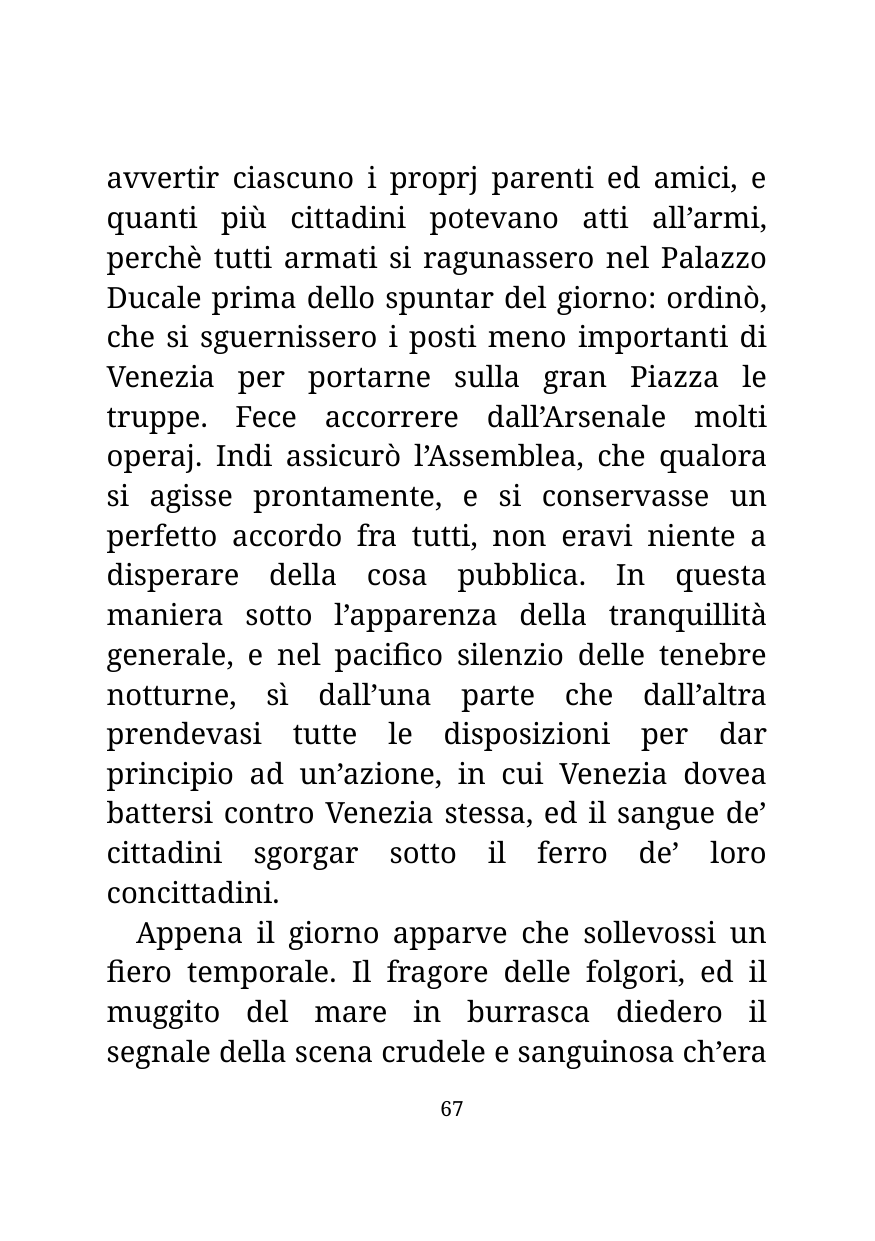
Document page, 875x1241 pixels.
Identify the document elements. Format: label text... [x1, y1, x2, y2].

text avvertir ciascuno i proprj parenti ed amici, e quanti più cittadini potevano atti all’armi, perchè tutti armati si ragunassero nel Palazzo Ducale prima dello spuntar del giorno: ordinò, che si sguernissero i posti meno importanti di Venezia per portarne sulla gran Piazza le truppe. Fece accorrere dall’Arsenale molti operaj. Indi assicurò l’Assemblea, che qualora si agisse prontamente, e si conservasse un perfetto accordo fra tutti, non eravi niente a disperare della cosa pubblica. In questa maniera sotto l’apparenza della tranquillità generale, e nel pacifico silenzio delle tenebre notturne, sì dall’una parte che dall’altra prendevasi tutte le disposizioni per dar principio ad un’azione, in cui Venezia dovea battersi contro Venezia stessa, ed il sangue de’ cittadini sgorgar sotto il ferro de’ loro concittadini. [106, 158, 768, 912]
text Appena il giorno apparve che sollevossi un fiero temporale. Il fragore delle folgori, ed il muggito del mare in burrasca diedero il segnale della scena crudele e sanguinosa ch’era [106, 912, 768, 1071]
